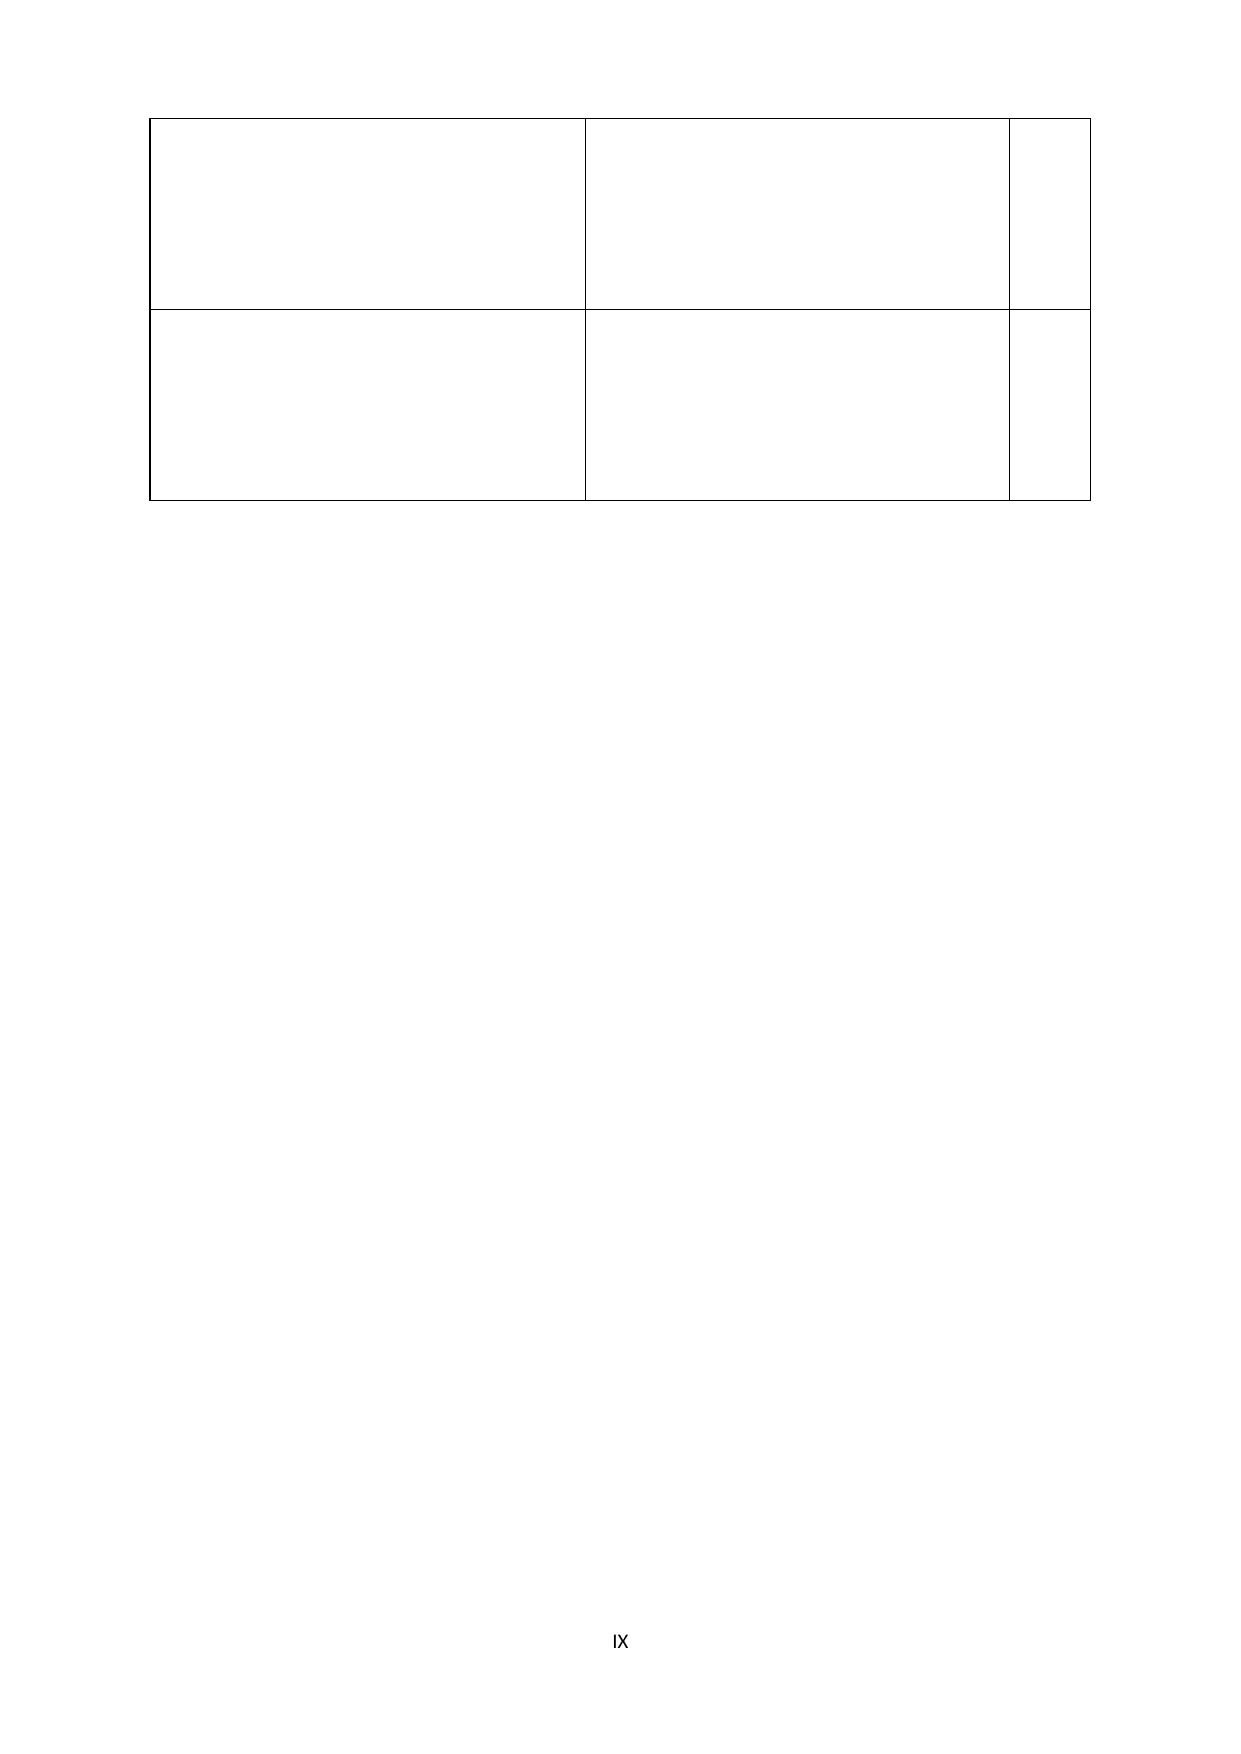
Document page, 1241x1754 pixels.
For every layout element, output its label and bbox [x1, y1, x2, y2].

table_cell [1010, 310, 1090, 499]
table_cell [1010, 119, 1090, 309]
table_cell [586, 310, 1009, 499]
table_cell [586, 119, 1009, 309]
table_cell [151, 310, 585, 499]
table_cell [151, 119, 585, 309]
